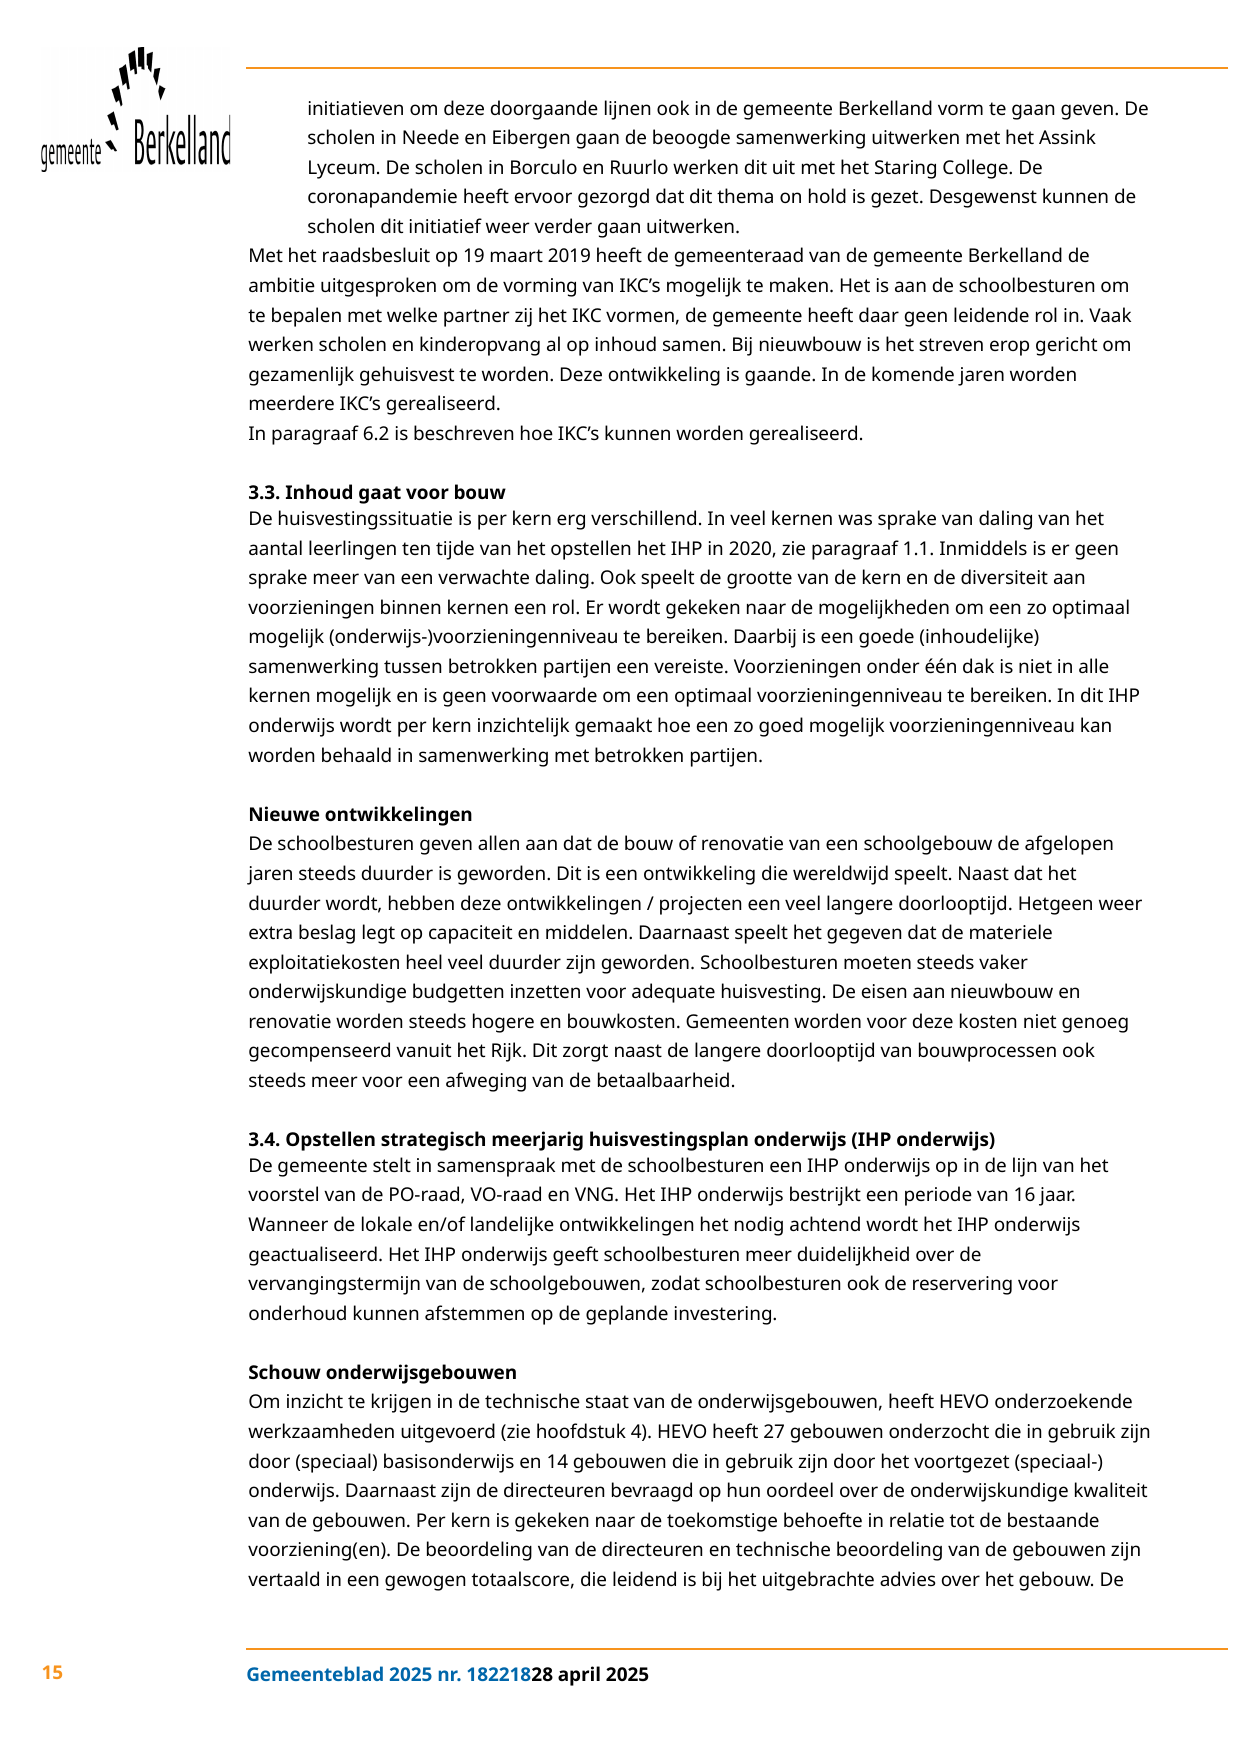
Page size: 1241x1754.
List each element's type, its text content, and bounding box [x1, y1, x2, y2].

text Met het raadsbesluit op 19 maart 2019 heeft de gemeenteraad van de gemeente Berkelland de ambitie uitgesproken om de vorming van IKC’s mogelijk te maken. Het is aan de schoolbesturen om te bepalen met welke partner zij het IKC vormen, de gemeente heeft daar geen leidende rol in. Vaak werken scholen en kinderopvang al op inhoud samen. Bij nieuwbouw is het streven erop gericht om gezamenlijk gehuisvest te worden. Deze ontwikkeling is gaande. In de komende jaren worden meerdere IKC’s gerealiseerd. [248, 243, 1152, 416]
text 3.3. Inhoud gaat voor bouw [248, 479, 1152, 505]
text Om inzicht te krijgen in de technische staat van de onderwijsgebouwen, heeft HEVO onderzoekende werkzaamheden uitgevoerd (zie hoofdstuk 4). HEVO heeft 27 gebouwen onderzocht die in gebruik zijn door (speciaal) basisonderwijs en 14 gebouwen die in gebruik zijn door het voortgezet (speciaal-) onderwijs. Daarnaast zijn de directeuren bevraagd op hun oordeel over de onderwijskundige kwaliteit van de gebouwen. Per kern is gekeken naar de toekomstige behoefte in relatie tot de bestaande voorziening(en). De beoordeling van de directeuren en technische beoordeling van de gebouwen zijn vertaald in een gewogen totaalscore, die leidend is bij het uitgebrachte advies over het gebouw. De [248, 1389, 1152, 1592]
text In paragraaf 6.2 is beschreven hoe IKC’s kunnen worden gerealiseerd. [248, 420, 1152, 446]
text Schouw onderwijsgebouwen [248, 1359, 1152, 1385]
picture [41, 47, 231, 172]
text De huisvestingssituatie is per kern erg verschillend. In veel kernen was sprake van daling van het aantal leerlingen ten tijde van het opstellen het IHP in 2020, zie paragraaf 1.1. Inmiddels is er geen sprake meer van een verwachte daling. Ook speelt de grootte van de kern en de diversiteit aan voorzieningen binnen kernen een rol. Er wordt gekeken naar de mogelijkheden om een zo optimaal mogelijk (onderwijs-)voorzieningenniveau te bereiken. Daarbij is een goede (inhoudelijke) samenwerking tussen betrokken partijen een vereiste. Voorzieningen onder één dak is niet in alle kernen mogelijk en is geen voorwaarde om een optimaal voorzieningenniveau te bereiken. In dit IHP onderwijs wordt per kern inzichtelijk gemaakt hoe een zo goed mogelijk voorzieningenniveau kan worden behaald in samenwerking met betrokken partijen. [248, 505, 1152, 767]
list initiatieven om deze doorgaande lijnen ook in de gemeente Berkelland vorm te gaan geven. De scholen in Neede en Eibergen gaan de beoogde samenwerking uitwerken met het Assink Lyceum. De scholen in Borculo en Ruurlo werken dit uit met het Staring College. De coronapandemie heeft ervoor gezorgd dat dit thema on hold is gezet. Desgewenst kunnen de scholen dit initiatief weer verder gaan uitwerken. [248, 95, 1152, 239]
text De gemeente stelt in samenspraak met de schoolbesturen een IHP onderwijs op in de lijn van het voorstel van de PO-raad, VO-raad en VNG. Het IHP onderwijs bestrijkt een periode van 16 jaar. Wanneer de lokale en/of landelijke ontwikkelingen het nodig achtend wordt het IHP onderwijs geactualiseerd. Het IHP onderwijs geeft schoolbesturen meer duidelijkheid over de vervangingstermijn van de schoolgebouwen, zodat schoolbesturen ook de reservering voor onderhoud kunnen afstemmen op de geplande investering. [248, 1152, 1152, 1326]
text 3.4. Opstellen strategisch meerjarig huisvestingsplan onderwijs (IHP onderwijs) [248, 1126, 1152, 1152]
text Nieuwe ontwikkelingen [248, 801, 1152, 827]
text De schoolbesturen geven allen aan dat de bouw of renovatie van een schoolgebouw de afgelopen jaren steeds duurder is geworden. Dit is een ontwikkeling die wereldwijd speelt. Naast dat het duurder wordt, hebben deze ontwikkelingen / projecten een veel langere doorlooptijd. Hetgeen weer extra beslag legt op capaciteit en middelen. Daarnaast speelt het gegeven dat de materiele exploitatiekosten heel veel duurder zijn geworden. Schoolbesturen moeten steeds vaker onderwijskundige budgetten inzetten voor adequate huisvesting. De eisen aan nieuwbouw en renovatie worden steeds hogere en bouwkosten. Gemeenten worden voor deze kosten niet genoeg gecompenseerd vanuit het Rijk. Dit zorgt naast de langere doorlooptijd van bouwprocessen ook steeds meer voor een afweging van de betaalbaarheid. [248, 831, 1152, 1093]
